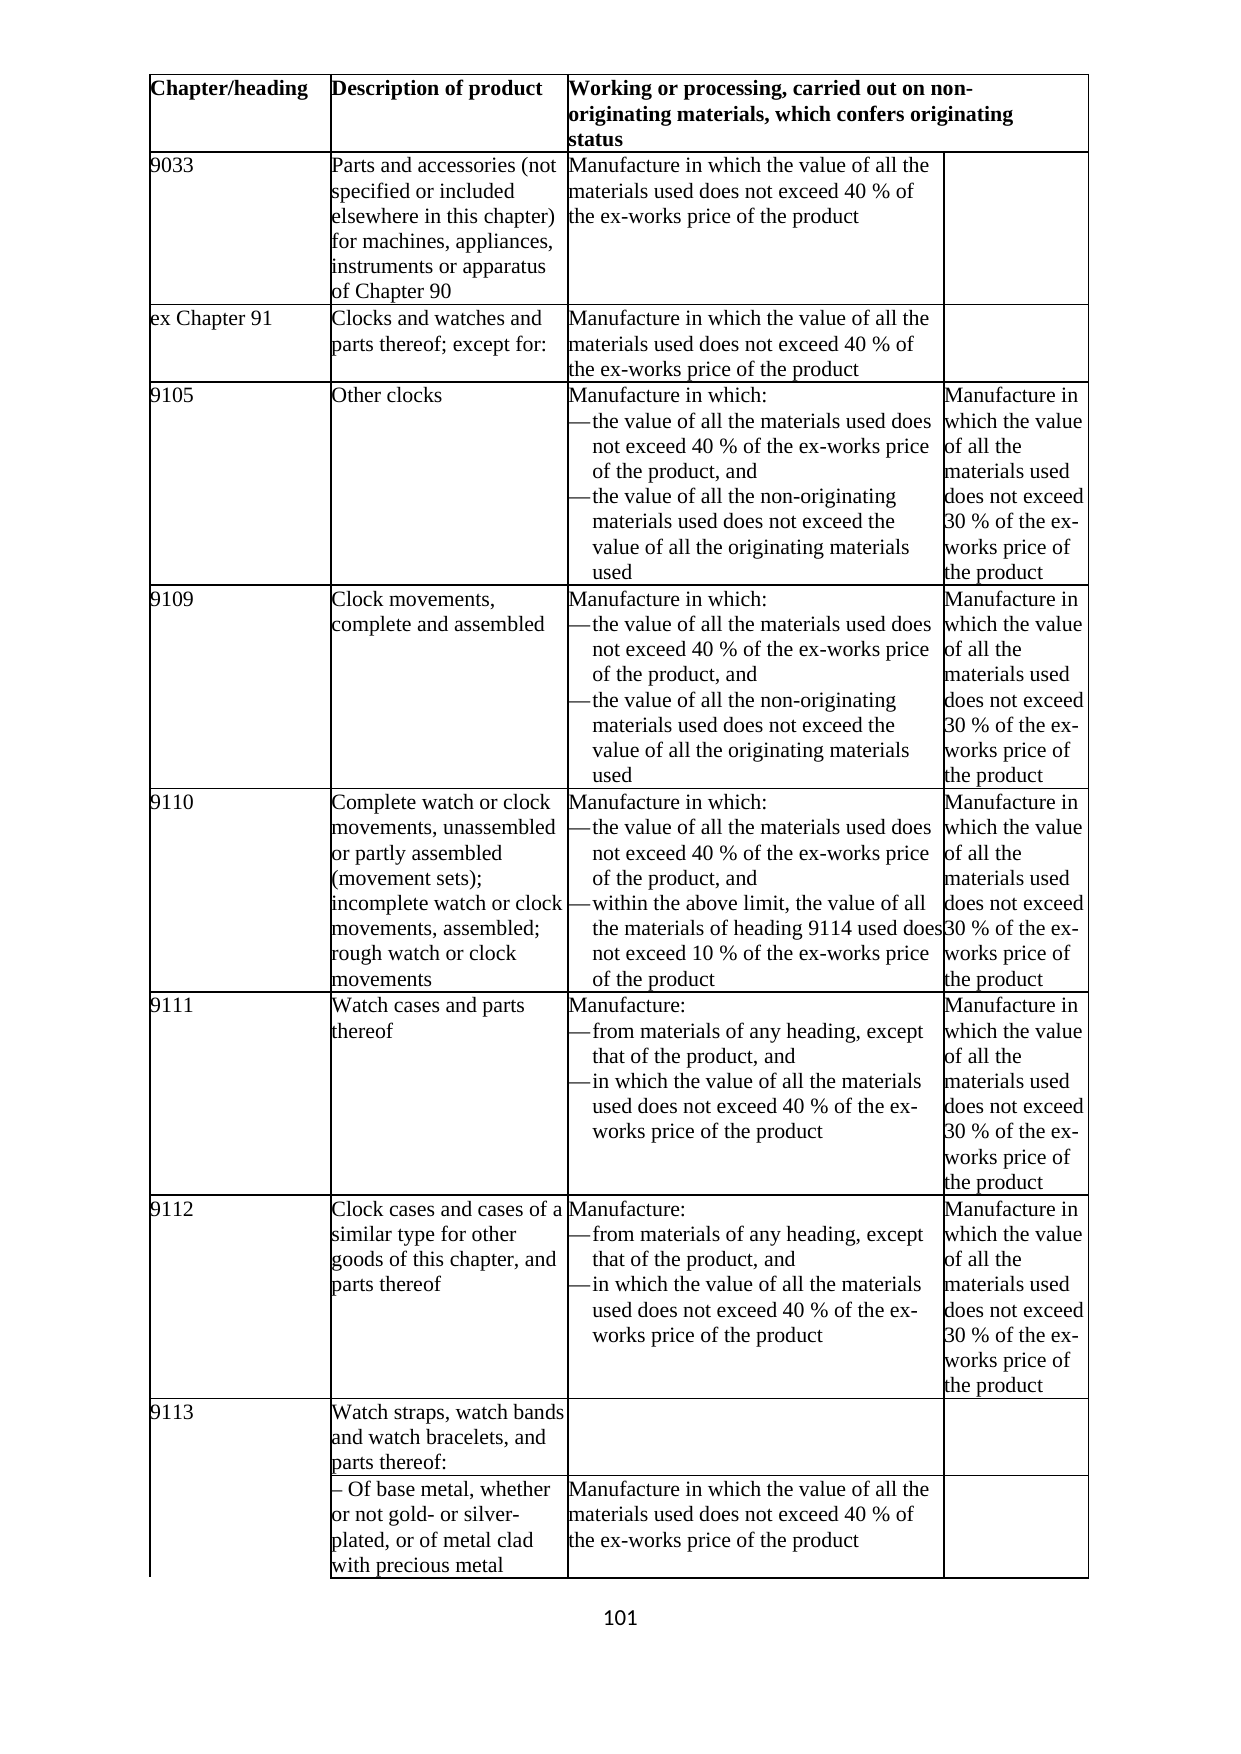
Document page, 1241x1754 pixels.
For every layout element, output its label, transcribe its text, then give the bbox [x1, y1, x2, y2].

table_header the value of all the non-originating materials used does not exceed the value of all the originating materials used [592, 483, 943, 584]
table_cell [945, 1399, 1088, 1474]
table_header — [569, 1018, 592, 1068]
table_cell – Of base metal, whether or not gold- or silver-plated, or of metal clad with precious metal [332, 1476, 567, 1577]
table_header Working or processing, carried out on non-originating materials, which confers originating status [569, 75, 1088, 151]
table_cell Manufacture: [569, 993, 943, 1018]
table_cell ex Chapter 91 [151, 305, 330, 381]
table_cell [569, 1347, 943, 1397]
table_header — [569, 1271, 592, 1347]
table_cell Clock cases and cases of a similar type for other goods of this chapter, and parts thereof [332, 1196, 567, 1397]
table_header — [569, 890, 592, 991]
table_cell Manufacture in which the value of all the materials used does not exceed 30 % of the ex-works price of the product [945, 586, 1088, 788]
table_cell 9113 [151, 1399, 330, 1577]
table_cell Manufacture in which: [569, 383, 943, 408]
table_cell [569, 1399, 943, 1474]
table_header the value of all the non-originating materials used does not exceed the value of all the originating materials used [592, 687, 943, 787]
table_cell 9105 [151, 383, 330, 584]
table_cell 9109 [151, 586, 330, 788]
table_header the value of all the materials used does not exceed 40 % of the ex-works price of the product, and [592, 611, 943, 687]
table_cell Manufacture in which the value of all the materials used does not exceed 40 % of the ex-works price of the product [569, 305, 943, 381]
table_cell Manufacture in which the value of all the materials used does not exceed 40 % of the ex-works price of the product [569, 153, 943, 304]
table_cell Watch cases and parts thereof [332, 993, 567, 1194]
table_cell [945, 153, 1088, 304]
table_header in which the value of all the materials used does not exceed 40 % of the ex-works price of the product [592, 1271, 943, 1347]
table_cell [945, 1476, 1088, 1577]
table_cell Manufacture: [569, 1196, 943, 1221]
table_cell Clocks and watches and parts thereof; except for: [332, 305, 567, 381]
table_cell Other clocks [332, 383, 567, 584]
table_header — [569, 1221, 592, 1271]
table_cell Manufacture in which: [569, 789, 943, 814]
table_cell Manufacture in which: [569, 586, 943, 611]
table_header — [569, 1068, 592, 1144]
table_cell Manufacture in which the value of all the materials used does not exceed 40 % of the ex-works price of the product [569, 1476, 943, 1577]
table_header within the above limit, the value of all the materials of heading 9114 used does not exceed 10 % of the ex-works price of the product [592, 890, 943, 991]
table_cell Manufacture in which the value of all the materials used does not exceed 30 % of the ex-works price of the product [945, 383, 1088, 584]
table_cell 9112 [151, 1196, 330, 1397]
table_cell [569, 1144, 943, 1194]
table_header — [569, 408, 592, 483]
table_header from materials of any heading, except that of the product, and [592, 1221, 943, 1271]
table_cell 9111 [151, 993, 330, 1194]
table_cell Parts and accessories (not specified or included elsewhere in this chapter) for machines, appliances, instruments or apparatus of Chapter 90 [332, 153, 567, 304]
table_header the value of all the materials used does not exceed 40 % of the ex-works price of the product, and [592, 814, 943, 890]
table_header in which the value of all the materials used does not exceed 40 % of the ex-works price of the product [592, 1068, 943, 1144]
table_header from materials of any heading, except that of the product, and [592, 1018, 943, 1068]
table_cell Manufacture in which the value of all the materials used does not exceed 30 % of the ex-works price of the product [945, 993, 1088, 1194]
table_header Chapter/heading [151, 75, 330, 151]
table_cell Clock movements, complete and assembled [332, 586, 567, 788]
table_header — [569, 611, 592, 687]
table_header the value of all the materials used does not exceed 40 % of the ex-works price of the product, and [592, 408, 943, 483]
table_header — [569, 814, 592, 890]
table_cell Manufacture in which the value of all the materials used does not exceed 30 % of the ex-works price of the product [945, 789, 1088, 991]
table_header — [569, 483, 592, 584]
table_cell 9033 [151, 153, 330, 304]
table_cell 9110 [151, 789, 330, 991]
table_cell [945, 305, 1088, 381]
table_cell Manufacture in which the value of all the materials used does not exceed 30 % of the ex-works price of the product [945, 1196, 1088, 1397]
table_header Description of product [332, 75, 567, 151]
table_cell Complete watch or clock movements, unassembled or partly assembled (movement sets); incomplete watch or clock movements, assembled; rough watch or clock movements [332, 789, 567, 991]
table_cell Watch straps, watch bands and watch bracelets, and parts thereof: [332, 1399, 567, 1474]
table_header — [569, 687, 592, 787]
